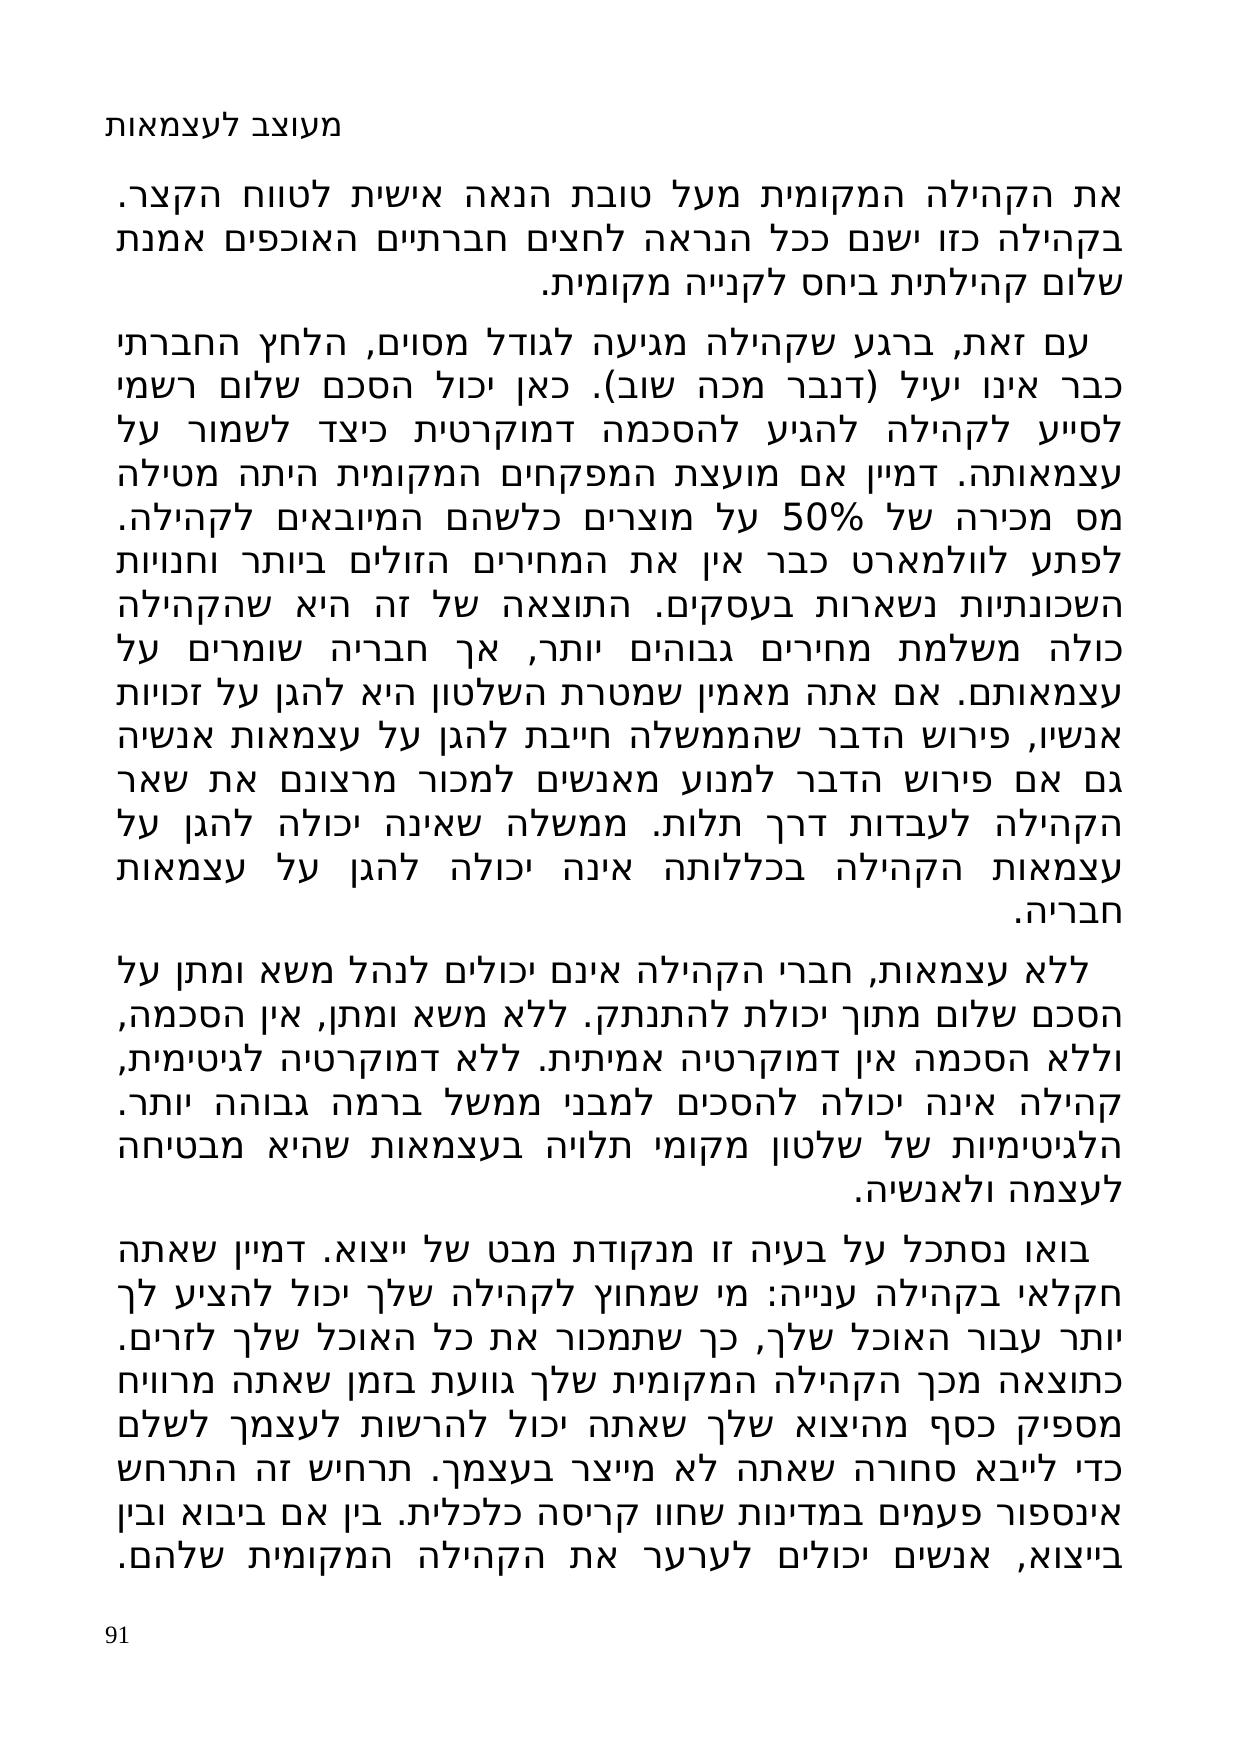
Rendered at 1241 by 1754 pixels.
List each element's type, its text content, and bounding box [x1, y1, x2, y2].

text את הקהילה המקומית מעל טובת הנאה אישית לטווח הקצר. בקהילה כזו ישנם ככל הנראה לחצים חברתיים האוכפים אמנת שלום קהילתית ביחס לקנייה מקומית. [116, 172, 1124, 304]
text עם זאת, ברגע שקהילה מגיעה לגודל מסוים, הלחץ החברתי כבר אינו יעיל (דנבר מכה שוב). כאן יכול הסכם שלום רשמי לסייע לקהילה להגיע להסכמה דמוקרטית כיצד לשמור על עצמאותה. דמיין אם מועצת המפקחים המקומית היתה מטילה מס מכירה של 50% על מוצרים כלשהם המיובאים לקהילה. לפתע לוולמארט כבר אין את המחירים הזולים ביותר וחנויות השכונתיות נשארות בעסקים. התוצאה של זה היא שהקהילה כולה משלמת מחירים גבוהים יותר, אך חבריה שומרים על עצמאותם. אם אתה מאמין שמטרת השלטון היא להגן על זכויות אנשיו, פירוש הדבר שהממשלה חייבת להגן על עצמאות אנשיה גם אם פירוש הדבר למנוע מאנשים למכור מרצונם את שאר הקהילה לעבדות דרך תלות. ממשלה שאינה יכולה להגן על עצמאות הקהילה בכללותה אינה יכולה להגן על עצמאות חבריה. [116, 320, 1124, 932]
text בואו נסתכל על בעיה זו מנקודת מבט של ייצוא. דמיין שאתה חקלאי בקהילה ענייה: מי שמחוץ לקהילה שלך יכול להציע לך יותר עבור האוכל שלך, כך שתמכור את כל האוכל שלך לזרים. כתוצאה מכך הקהילה המקומית שלך גוועת בזמן שאתה מרוויח מספיק כסף מהיצוא שלך שאתה יכול להרשות לעצמך לשלם כדי לייבא סחורה שאתה לא מייצר בעצמך. תרחיש זה התרחש אינספור פעמים במדינות שחוו קריסה כלכלית. בין אם ביבוא ובין בייצוא, אנשים יכולים לערער את הקהילה המקומית שלהם. [116, 1227, 1124, 1577]
text ללא עצמאות, חברי הקהילה אינם יכולים לנהל משא ומתן על הסכם שלום מתוך יכולת להתנתק. ללא משא ומתן, אין הסכמה, וללא הסכמה אין דמוקרטיה אמיתית. ללא דמוקרטיה לגיטימית, קהילה אינה יכולה להסכים למבני ממשל ברמה גבוהה יותר. הלגיטימיות של שלטון מקומי תלויה בעצמאות שהיא מבטיחה לעצמה ולאנשיה. [116, 949, 1124, 1211]
